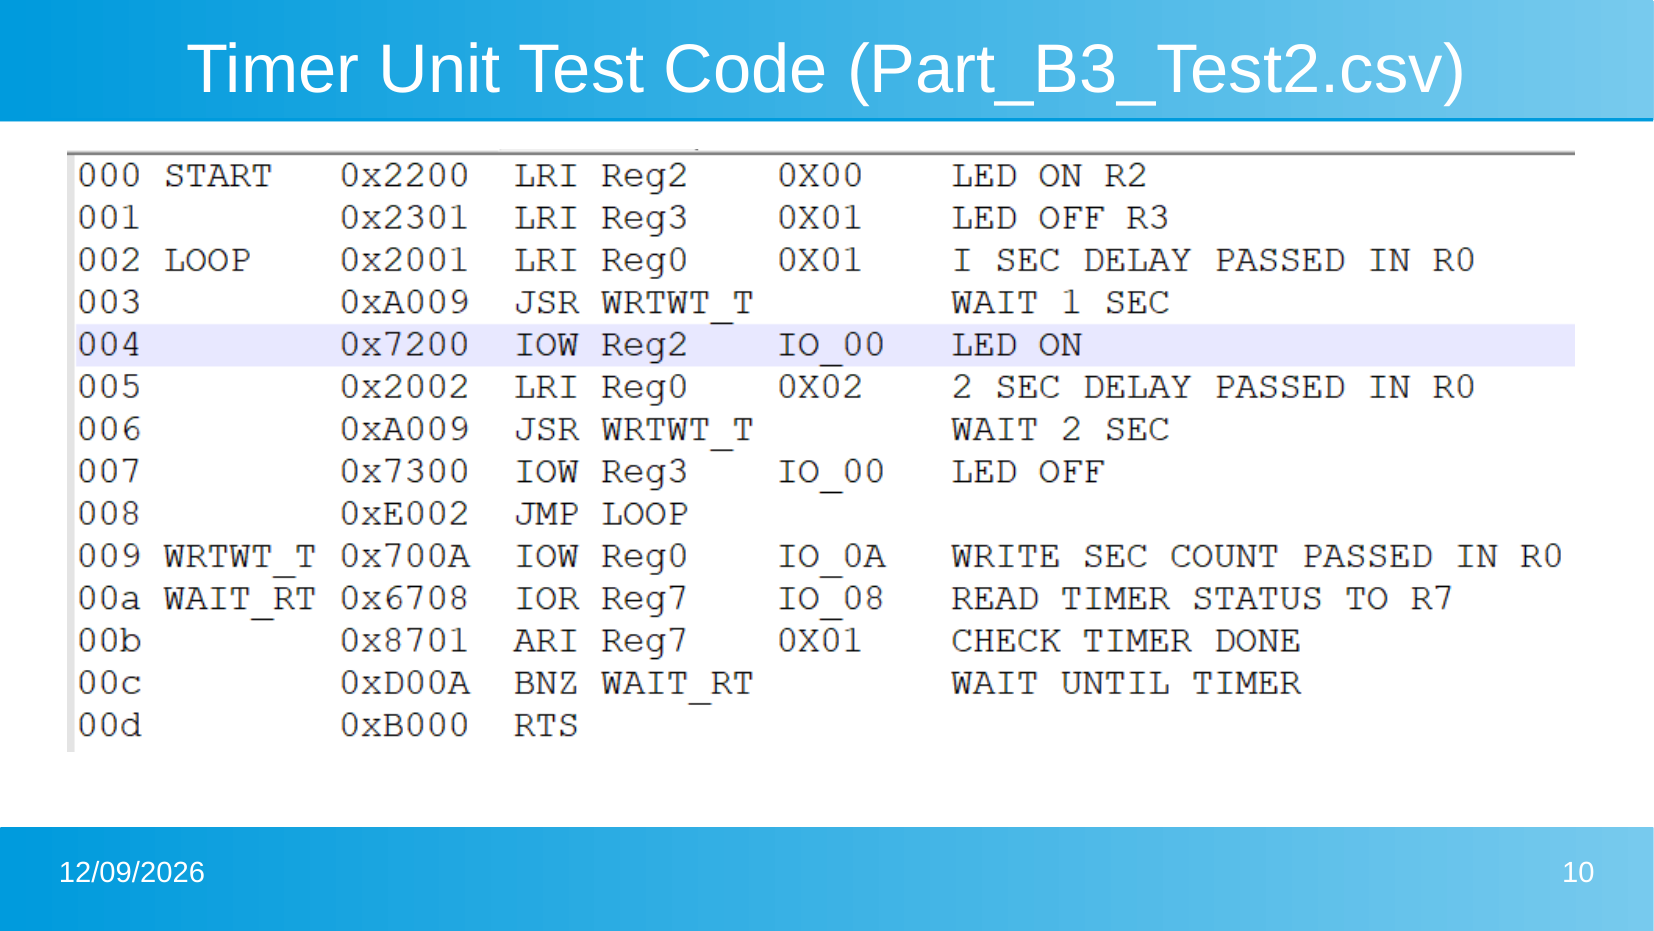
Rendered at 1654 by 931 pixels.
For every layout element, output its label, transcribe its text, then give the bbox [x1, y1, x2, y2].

picture [67, 149, 1575, 752]
title Timer Unit Test Code (Part_B3_Test2.csv) [59, 29, 1595, 108]
